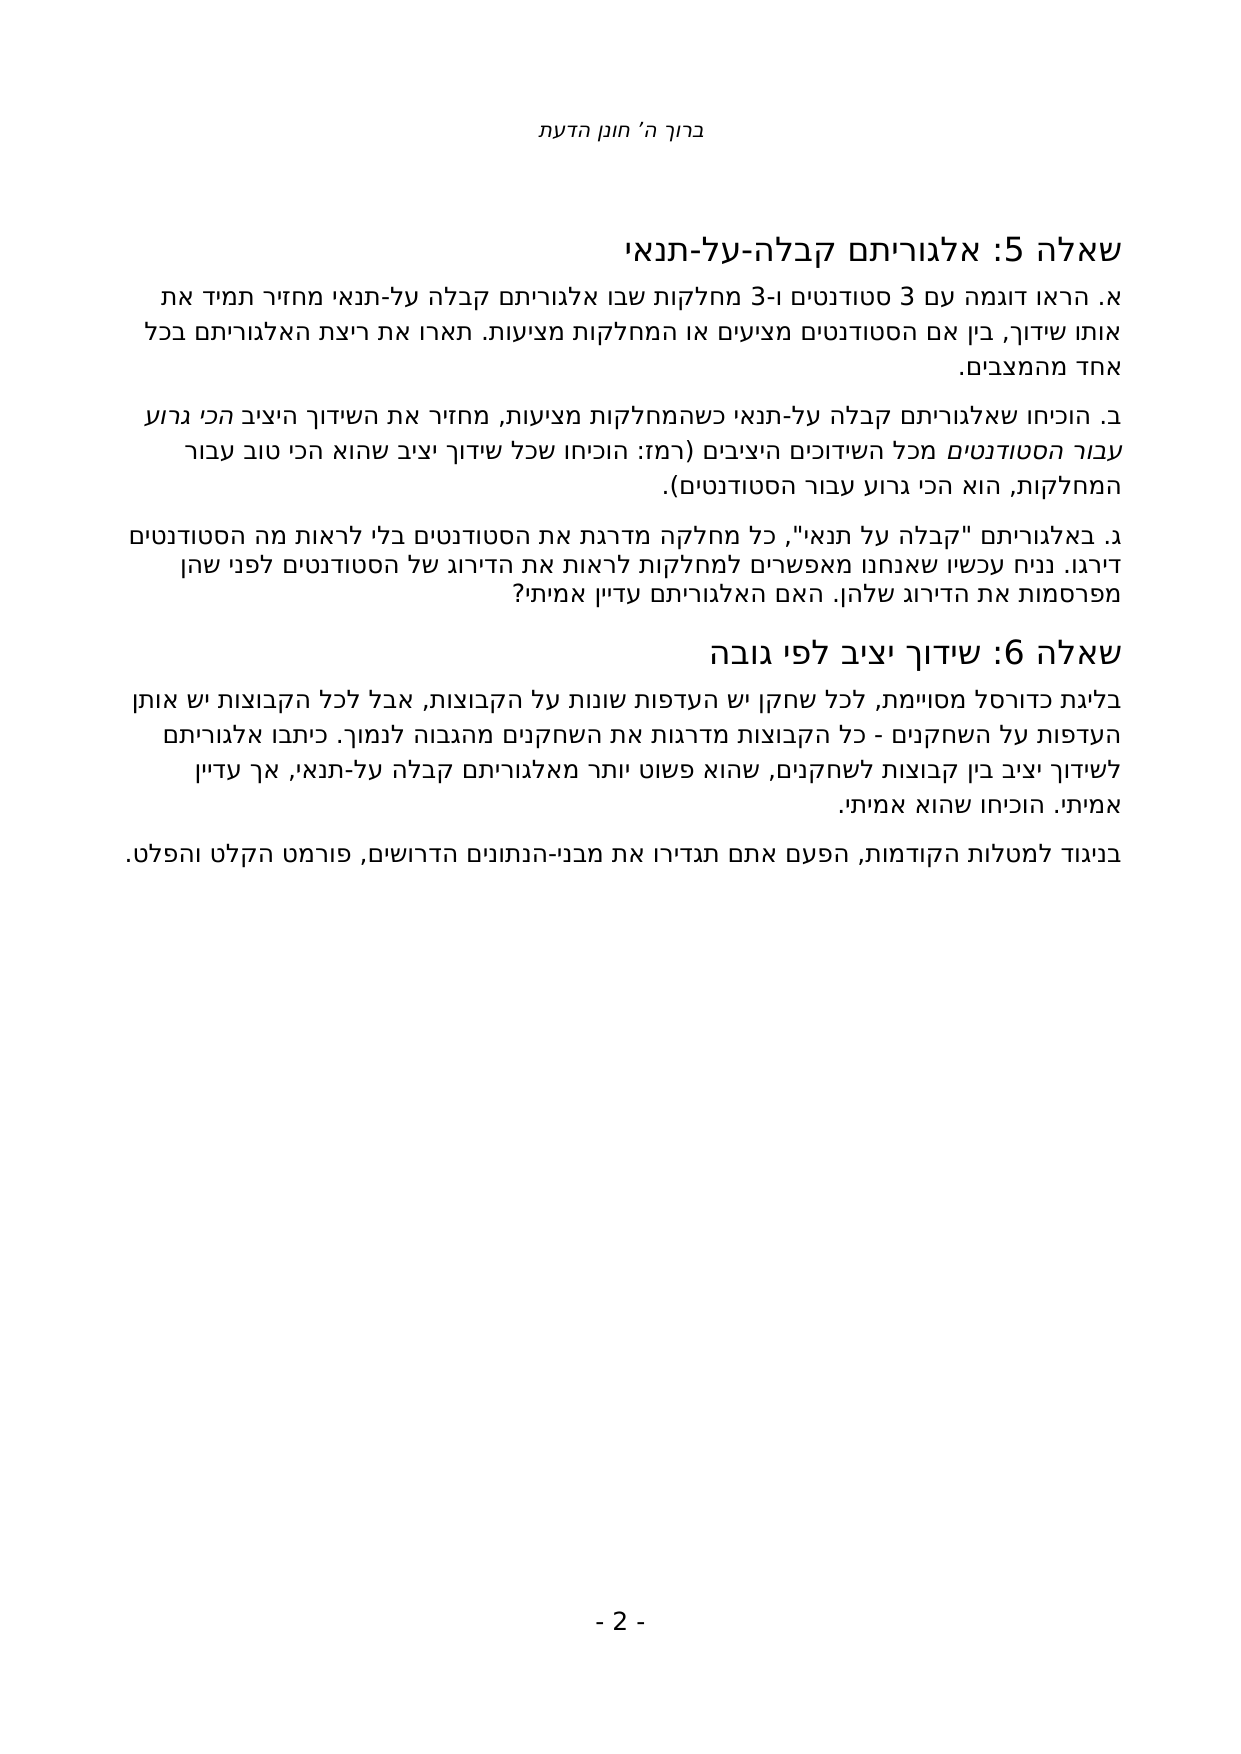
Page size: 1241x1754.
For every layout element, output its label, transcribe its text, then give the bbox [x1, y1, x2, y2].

text בניגוד למטלות הקודמות, הפעם אתם תגדירו את מבני-הנתונים הדרושים, פורמט הקלט והפלט. [118, 839, 1122, 868]
text א. הראו דוגמה עם 3 סטודנטים ו-3 מחלקות שבו אלגוריתם קבלה על-תנאי מחזיר תמיד את אותו שידוך, בין אם הסטודנטים מציעים או המחלקות מציעות. תארו את ריצת האלגוריתם בכל אחד מהמצבים. [118, 282, 1122, 381]
text בליגת כדורסל מסויימת, לכל שחקן יש העדפות שונות על הקבוצות, אבל לכל הקבוצות יש אותן העדפות על השחקנים - כל הקבוצות מדרגות את השחקנים מהגבוה לנמוך. כיתבו אלגוריתם לשידוך יציב בין קבוצות לשחקנים, שהוא פשוט יותר מאלגוריתם קבלה על-תנאי, אך עדיין אמיתי. הוכיחו שהוא אמיתי. [118, 685, 1122, 819]
subtitle שאלה 6: שידוך יציב לפי גובה [118, 633, 1122, 672]
text ב. הוכיחו שאלגוריתם קבלה על-תנאי כשהמחלקות מציעות, מחזיר את השידוך היציב הכי גרוע עבור הסטודנטים מכל השידוכים היציבים (רמז: הוכיחו שכל שידוך יציב שהוא הכי טוב עבור המחלקות, הוא הכי גרוע עבור הסטודנטים). [118, 401, 1122, 501]
subtitle שאלה 5: אלגוריתם קבלה-על-תנאי [118, 230, 1122, 269]
text ג. באלגוריתם "קבלה על תנאי", כל מחלקה מדרגת את הסטודנטים בלי לראות מה הסטודנטים דירגו. נניח עכשיו שאנחנו מאפשרים למחלקות לראות את הדירוג של הסטודנטים לפני שהן מפרסמות את הדירוג שלהן. האם האלגוריתם עדיין אמיתי? [118, 521, 1122, 608]
